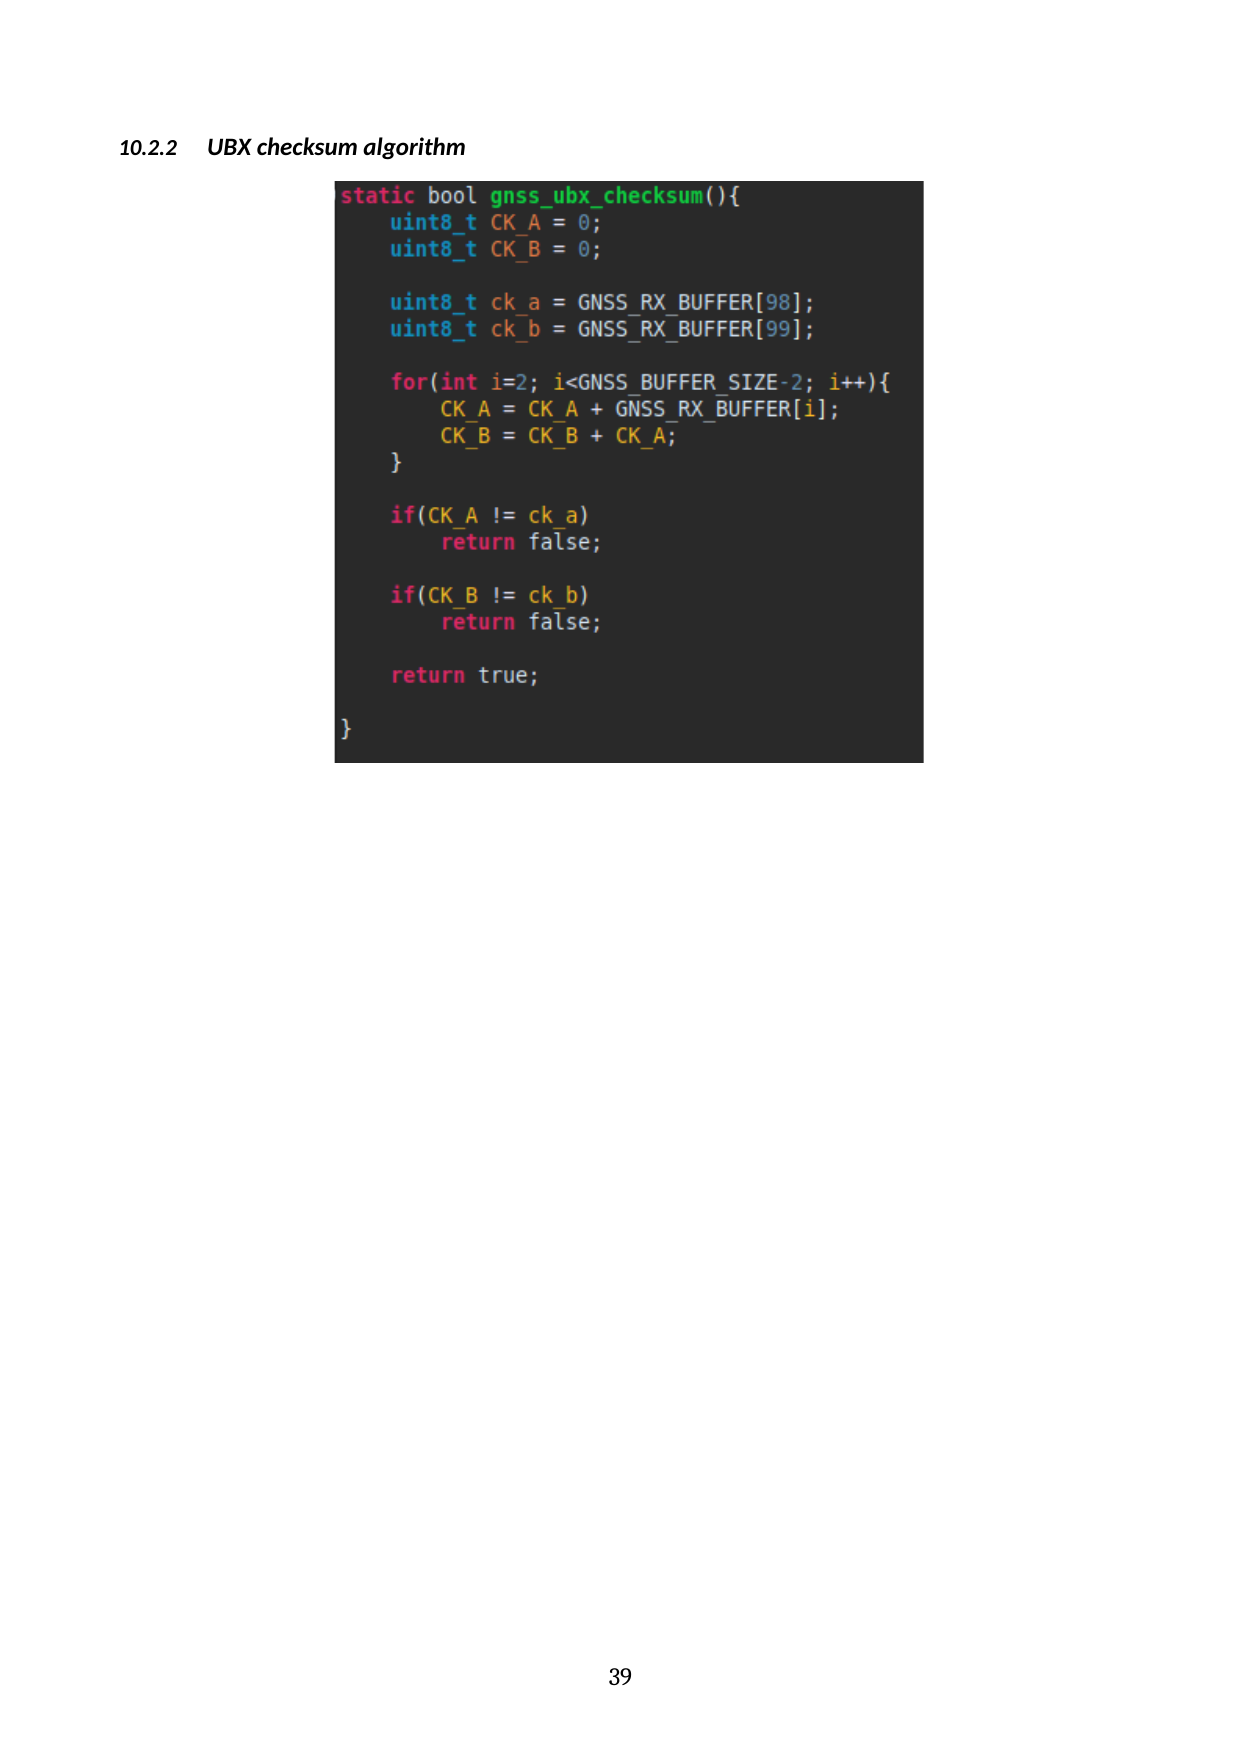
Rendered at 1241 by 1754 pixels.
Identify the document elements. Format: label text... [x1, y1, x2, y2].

picture [334, 181, 924, 763]
subtitle UBX checksum algorithm [118, 131, 1122, 161]
